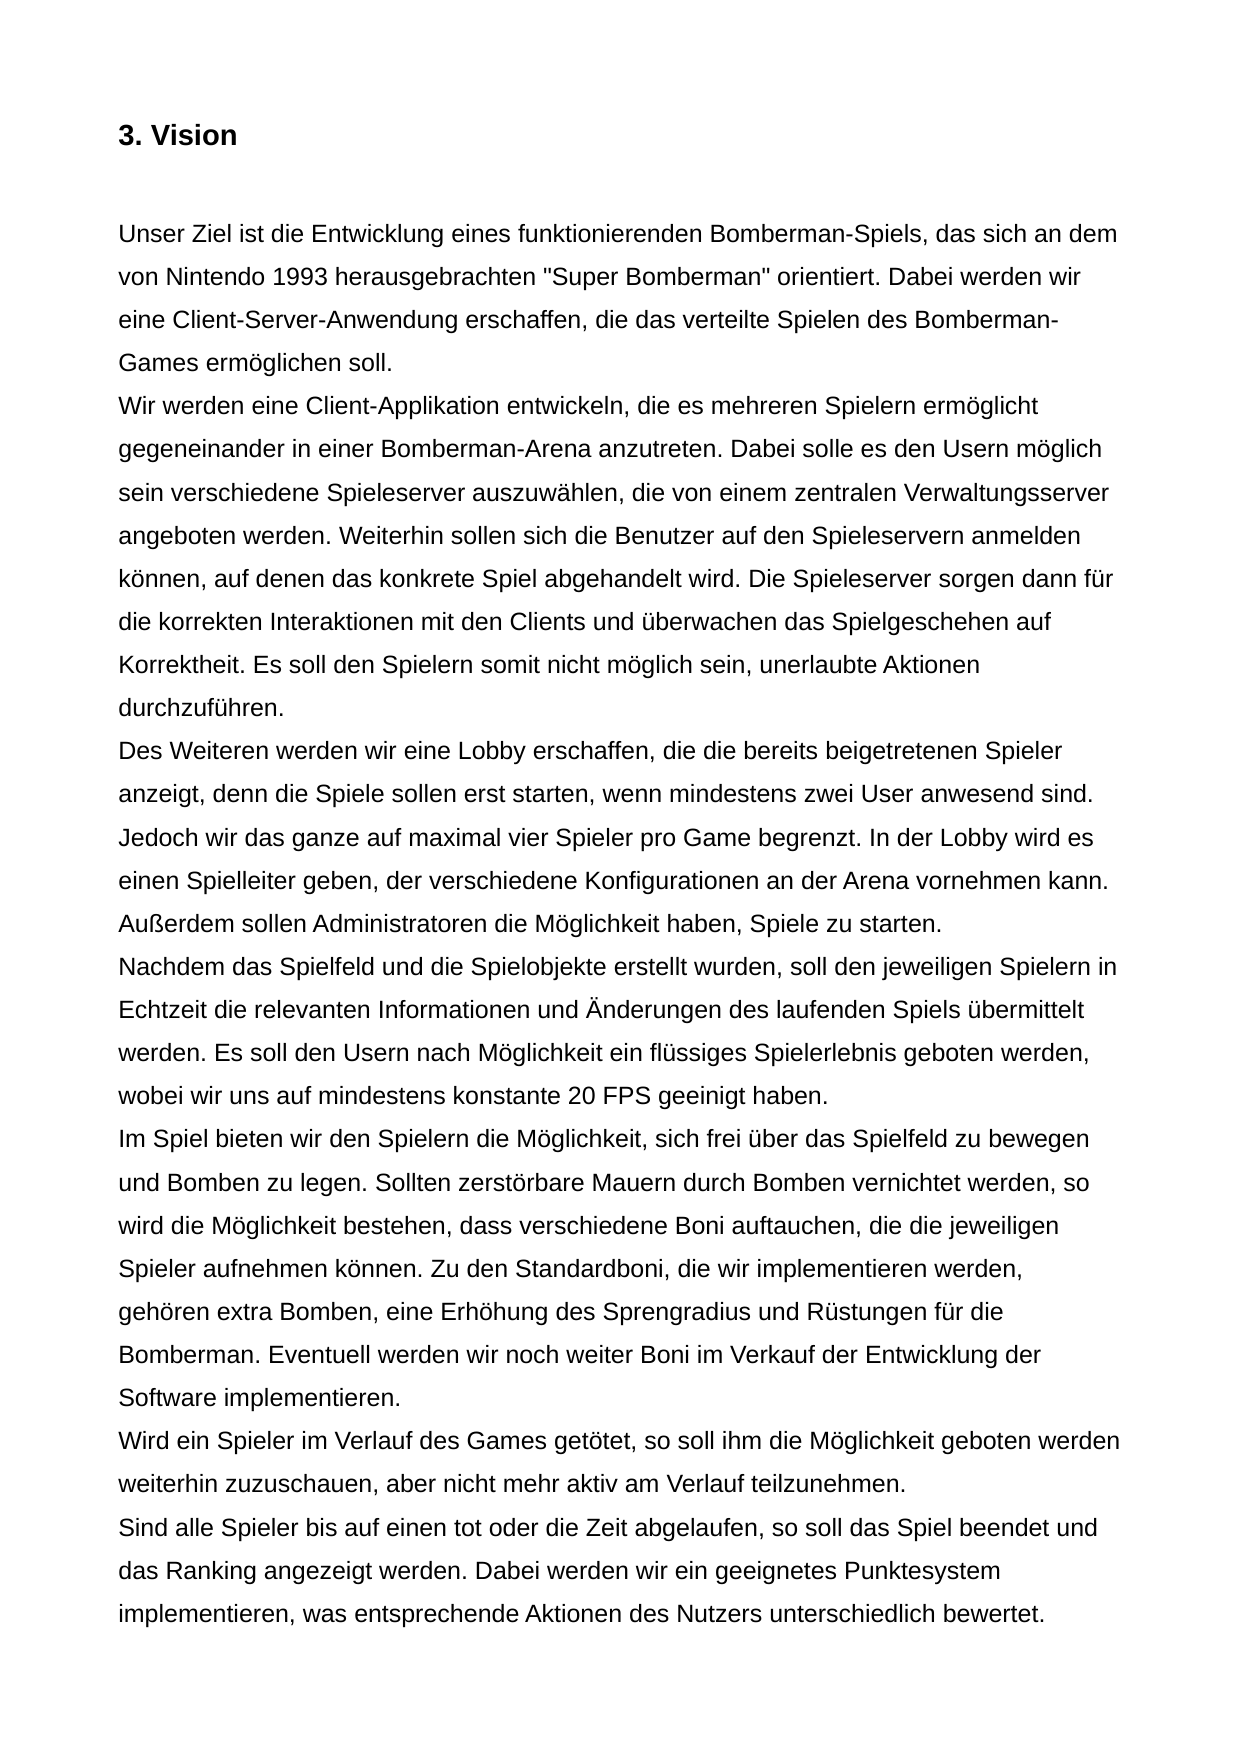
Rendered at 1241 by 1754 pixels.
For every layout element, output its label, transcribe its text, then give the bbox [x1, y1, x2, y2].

text Wir werden eine Client-Applikation entwickeln, die es mehreren Spielern ermöglicht gegeneinander in einer Bomberman-Arena anzutreten. Dabei solle es den Usern möglich sein verschiedene Spieleserver auszuwählen, die von einem zentralen Verwaltungsserver angeboten werden. Weiterhin sollen sich die Benutzer auf den Spieleservern anmelden können, auf denen das konkrete Spiel abgehandelt wird. Die Spieleserver sorgen dann für die korrekten Interaktionen mit den Clients und überwachen das Spielgeschehen auf Korrektheit. Es soll den Spielern somit nicht möglich sein, unerlaubte Aktionen durchzuführen. Des Weiteren werden wir eine Lobby erschaffen, die die bereits beigetretenen Spieler anzeigt, denn die Spiele sollen erst starten, wenn mindestens zwei User anwesend sind. Jedoch wir das ganze auf maximal vier Spieler pro Game begrenzt. In der Lobby wird es einen Spielleiter geben, der verschiedene Konfigurationen an der Arena vornehmen kann. Außerdem sollen Administratoren die Möglichkeit haben, Spiele zu starten. [118, 391, 1122, 937]
text Sind alle Spieler bis auf einen tot oder die Zeit abgelaufen, so soll das Spiel beendet und das Ranking angezeigt werden. Dabei werden wir ein geeignetes Punktesystem implementieren, was entsprechende Aktionen des Nutzers unterschiedlich bewertet. [118, 1512, 1122, 1627]
text 3. Vision [118, 118, 1122, 152]
text Unser Ziel ist die Entwicklung eines funktionierenden Bomberman-Spiels, das sich an dem von Nintendo 1993 herausgebrachten "Super Bomberman" orientiert. Dabei werden wir eine Client-Server-Anwendung erschaffen, die das verteilte Spielen des Bomberman-Games ermöglichen soll. [118, 219, 1122, 377]
text Nachdem das Spielfeld und die Spielobjekte erstellt wurden, soll den jeweiligen Spielern in Echtzeit die relevanten Informationen und Änderungen des laufenden Spiels übermittelt werden. Es soll den Usern nach Möglichkeit ein flüssiges Spielerlebnis geboten werden, wobei wir uns auf mindestens konstante 20 FPS geeinigt haben. Im Spiel bieten wir den Spielern die Möglichkeit, sich frei über das Spielfeld zu bewegen und Bomben zu legen. Sollten zerstörbare Mauern durch Bomben vernichtet werden, so wird die Möglichkeit bestehen, dass verschiedene Boni auftauchen, die die jeweiligen Spieler aufnehmen können. Zu den Standardboni, die wir implementieren werden, gehören extra Bomben, eine Erhöhung des Sprengradius und Rüstungen für die Bomberman. Eventuell werden wir noch weiter Boni im Verkauf der Entwicklung der Software implementieren. Wird ein Spieler im Verlauf des Games getötet, so soll ihm die Möglichkeit geboten werden weiterhin zuzuschauen, aber nicht mehr aktiv am Verlauf teilzunehmen. [118, 952, 1122, 1498]
